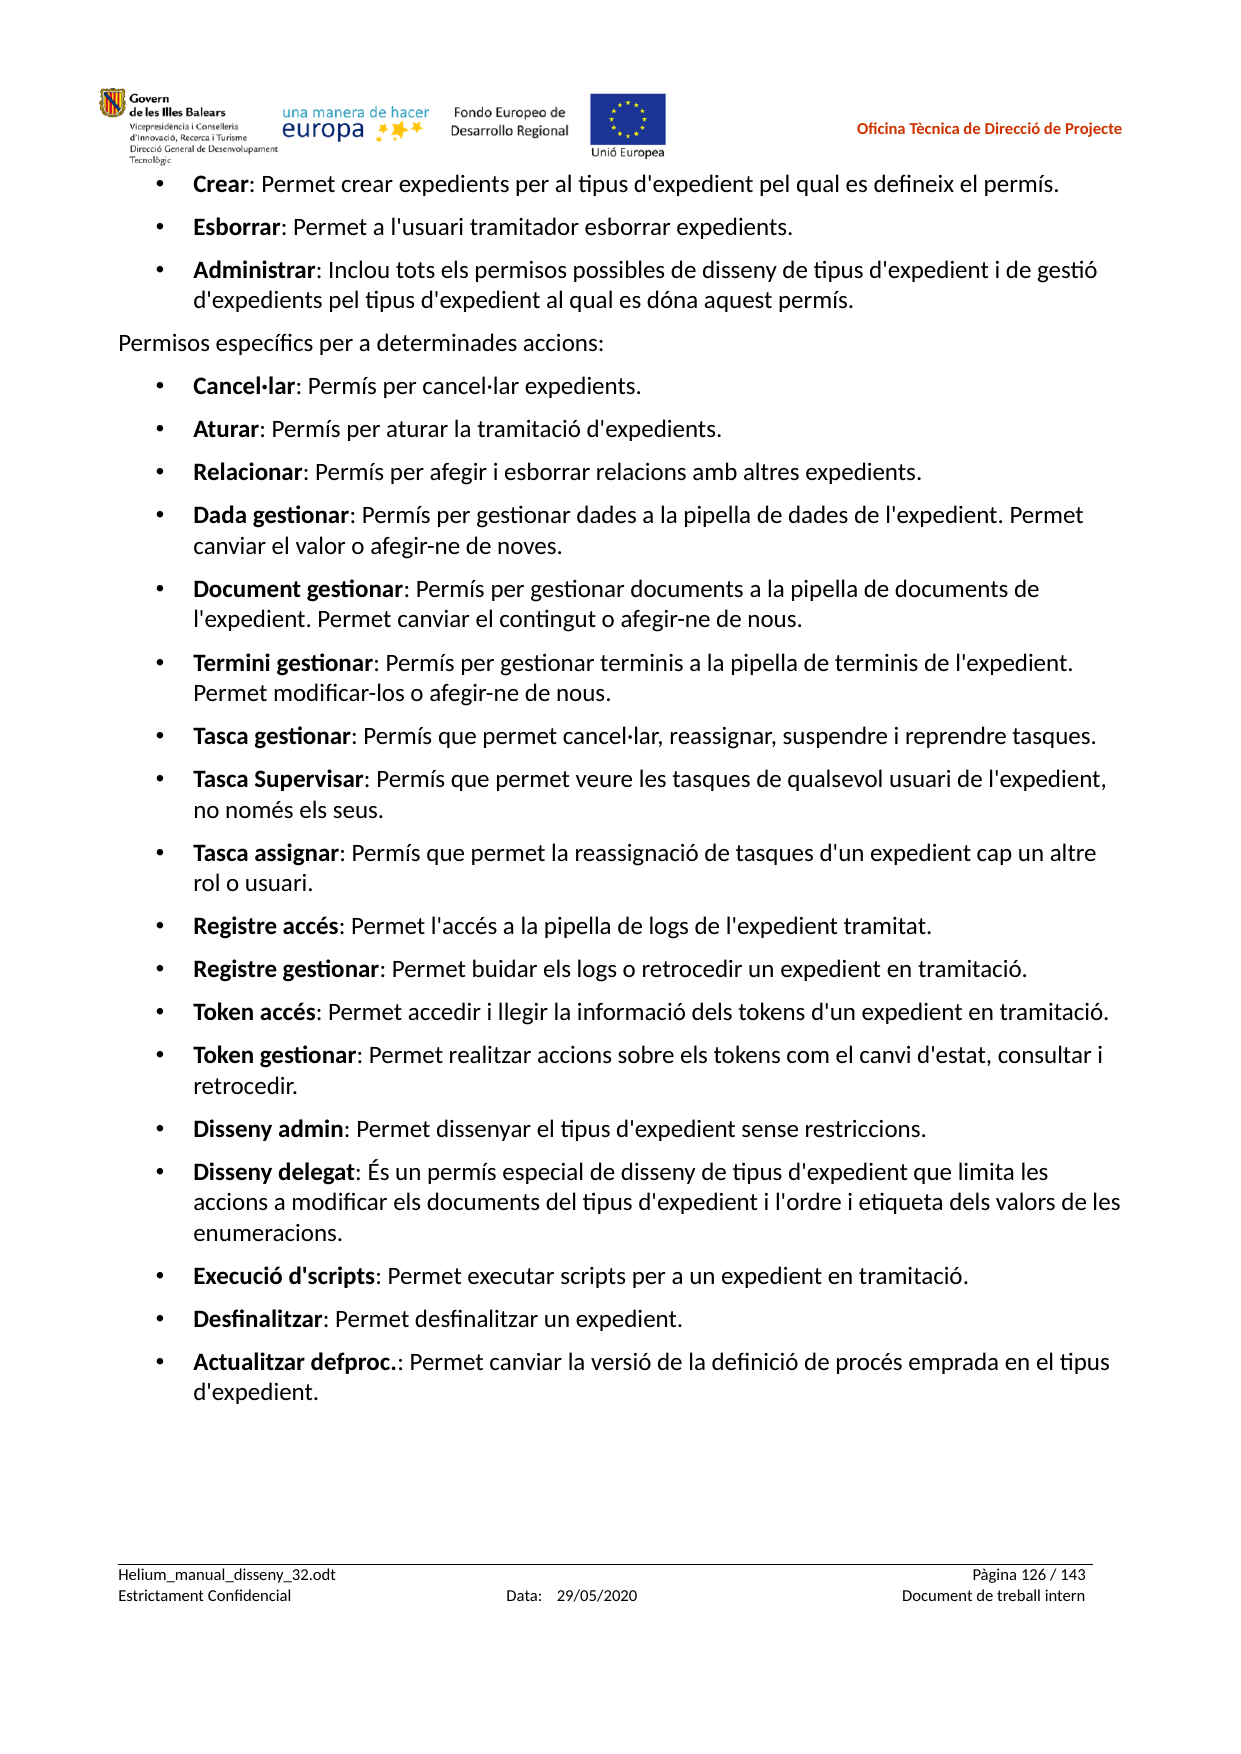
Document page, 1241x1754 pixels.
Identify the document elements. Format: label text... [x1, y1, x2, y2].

list Token accés: Permet accedir i llegir la informació dels tokens d'un expedient en tramitació. [156, 996, 1122, 1027]
list Disseny delegat: És un permís especial de disseny de tipus d'expedient que limita les accions a modificar els documents del tipus d'expedient i l'ordre i etiqueta dels valors de les enumeracions. [156, 1156, 1122, 1247]
list Tasca Supervisar: Permís que permet veure les tasques de qualsevol usuari de l'expedient, no només els seus. [156, 763, 1122, 824]
list Crear: Permet crear expedients per al tipus d'expedient pel qual es defineix el permís. [156, 168, 1122, 198]
list Registre gestionar: Permet buidar els logs o retrocedir un expedient en tramitació. [156, 953, 1122, 984]
list Execució d'scripts: Permet executar scripts per a un expedient en tramitació. [156, 1260, 1122, 1291]
list Dada gestionar: Permís per gestionar dades a la pipella de dades de l'expedient. Permet canviar el valor o afegir-ne de noves. [156, 499, 1122, 561]
list Desfinalitzar: Permet desfinalitzar un expedient. [156, 1303, 1122, 1333]
text Permisos específics per a determinades accions: [118, 327, 1122, 358]
list Termini gestionar: Permís per gestionar terminis a la pipella de terminis de l'expedient. Permet modificar-los o afegir-ne de nous. [156, 647, 1122, 708]
list Cancel·lar: Permís per cancel·lar expedients. [156, 371, 1122, 401]
list Aturar: Permís per aturar la tramitació d'expedients. [156, 413, 1122, 444]
list Relacionar: Permís per afegir i esborrar relacions amb altres expedients. [156, 457, 1122, 487]
list Tasca gestionar: Permís que permet cancel·lar, reassignar, suspendre i reprendre tasques. [156, 720, 1122, 751]
list Esborrar: Permet a l'usuari tramitador esborrar expedients. [156, 211, 1122, 241]
picture [99, 87, 668, 166]
list Disseny admin: Permet dissenyar el tipus d'expedient sense restriccions. [156, 1113, 1122, 1143]
list Actualitzar defproc.: Permet canviar la versió de la definició de procés emprada en el tipus d'expedient. [156, 1346, 1122, 1407]
list Token gestionar: Permet realitzar accions sobre els tokens com el canvi d'estat, consultar i retrocedir. [156, 1039, 1122, 1100]
list Administrar: Inclou tots els permisos possibles de disseny de tipus d'expedient i de gestió d'expedients pel tipus d'expedient al qual es dóna aquest permís. [156, 254, 1122, 315]
list Registre accés: Permet l'accés a la pipella de logs de l'expedient tramitat. [156, 910, 1122, 941]
list Document gestionar: Permís per gestionar documents a la pipella de documents de l'expedient. Permet canviar el contingut o afegir-ne de nous. [156, 573, 1122, 634]
list Tasca assignar: Permís que permet la reassignació de tasques d'un expedient cap un altre rol o usuari. [156, 837, 1122, 898]
